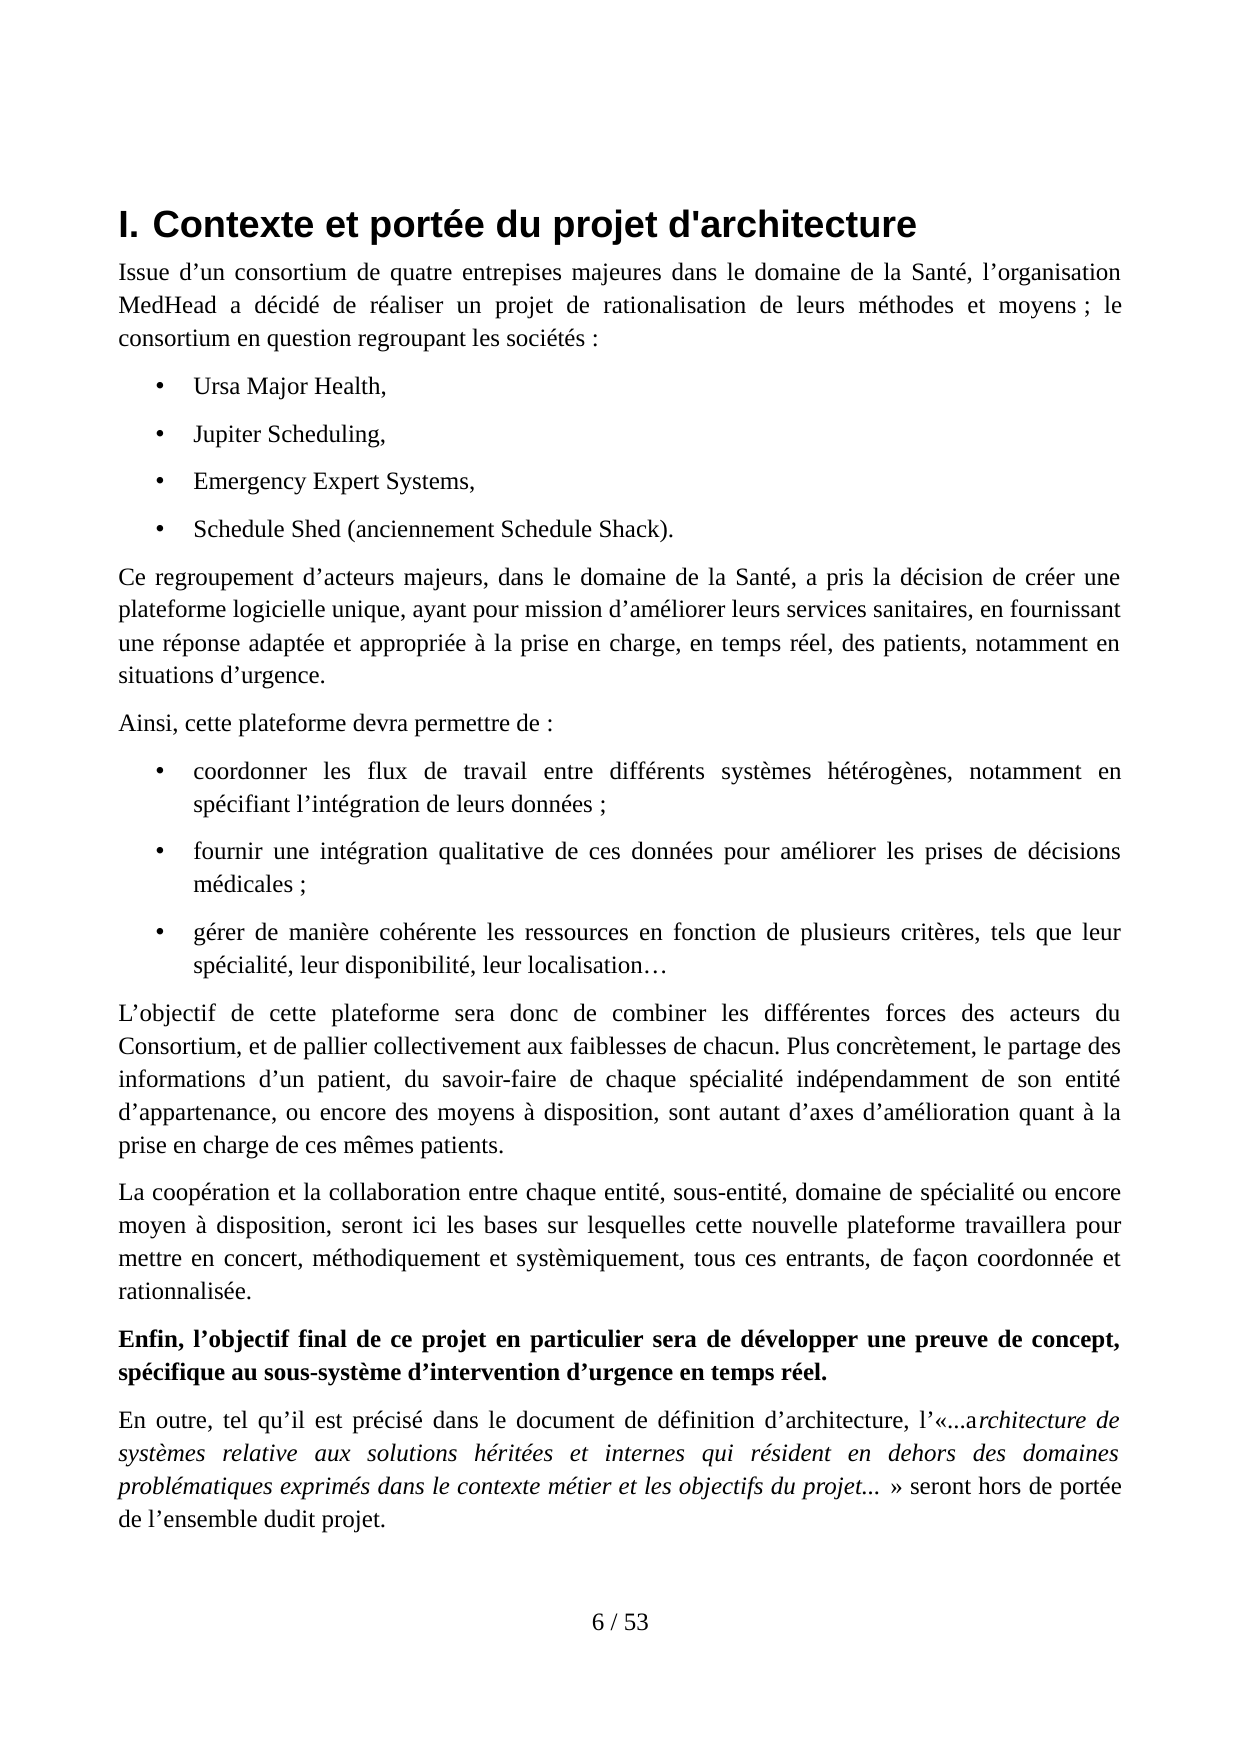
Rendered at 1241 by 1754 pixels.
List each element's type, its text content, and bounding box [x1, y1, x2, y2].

text Ce regroupement d’acteurs majeurs, dans le domaine de la Santé, a pris la décision de créer une plateforme logicielle unique, ayant pour mission d’améliorer leurs services sanitaires, en fournissant une réponse adaptée et appropriée à la prise en charge, en temps réel, des patients, notamment en situations d’urgence. [118, 562, 1122, 689]
text La coopération et la collaboration entre chaque entité, sous-entité, domaine de spécialité ou encore moyen à disposition, seront ici les bases sur lesquelles cette nouvelle plateforme travaillera pour mettre en concert, méthodiquement et systèmiquement, tous ces entrants, de façon coordonnée et rationnalisée. [118, 1177, 1122, 1305]
list Jupiter Scheduling, [156, 419, 1122, 447]
list Ursa Major Health, [156, 371, 1122, 400]
text Enfin, l’objectif final de ce projet en particulier sera de développer une preuve de concept, spécifique au sous-système d’intervention d’urgence en temps réel. [118, 1324, 1122, 1386]
subtitle Contexte et portée du projet d'architecture [118, 201, 1122, 245]
text Issue d’un consortium de quatre entrepises majeures dans le domaine de la Santé, l’organisation MedHead a décidé de réaliser un projet de rationalisation de leurs méthodes et moyens ; le consortium en question regroupant les sociétés : [118, 257, 1122, 352]
list gérer de manière cohérente les ressources en fonction de plusieurs critères, tels que leur spécialité, leur disponibilité, leur localisation… [156, 917, 1122, 979]
text En outre, tel qu’il est précisé dans le document de définition d’architecture, l’«...architecture de systèmes relative aux solutions héritées et internes qui résident en dehors des domaines problématiques exprimés dans le contexte métier et les objectifs du projet... » seront hors de portée de l’ensemble dudit projet. [118, 1405, 1122, 1532]
list coordonner les flux de travail entre différents systèmes hétérogènes, notamment en spécifiant l’intégration de leurs données ; [156, 756, 1122, 818]
list fournir une intégration qualitative de ces données pour améliorer les prises de décisions médicales ; [156, 836, 1122, 898]
list Emergency Expert Systems, [156, 466, 1122, 495]
text Ainsi, cette plateforme devra permettre de : [118, 708, 1122, 737]
list Schedule Shed (anciennement Schedule Shack). [156, 514, 1122, 543]
text L’objectif de cette plateforme sera donc de combiner les différentes forces des acteurs du Consortium, et de pallier collectivement aux faiblesses de chacun. Plus concrètement, le partage des informations d’un patient, du savoir-faire de chaque spécialité indépendamment de son entité d’appartenance, ou encore des moyens à disposition, sont autant d’axes d’amélioration quant à la prise en charge de ces mêmes patients. [118, 998, 1122, 1158]
